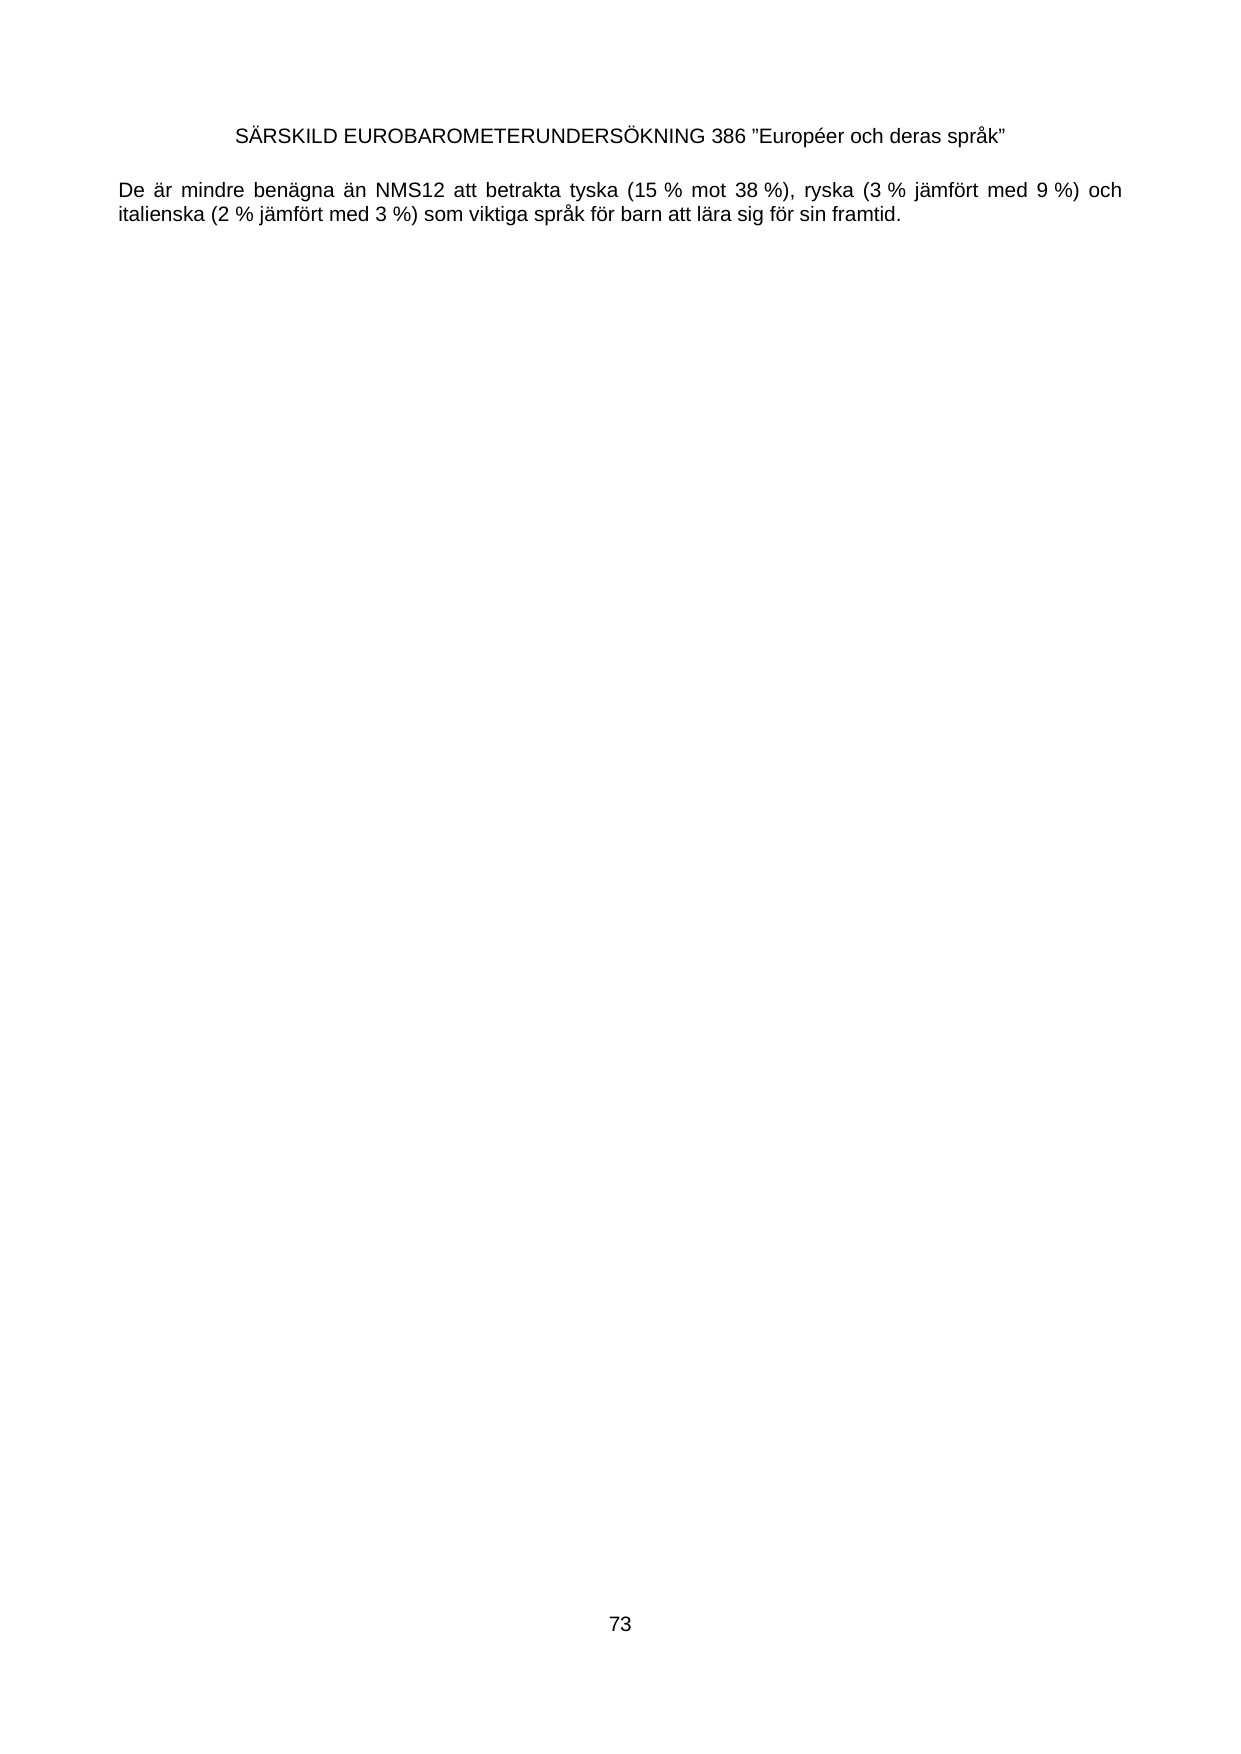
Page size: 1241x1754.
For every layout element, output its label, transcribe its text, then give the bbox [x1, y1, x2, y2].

text De är mindre benägna än NMS12 att betrakta tyska (15 % mot 38 %), ryska (3 % jämfört med 9 %) och italienska (2 % jämfört med 3 %) som viktiga språk för barn att lära sig för sin framtid. [118, 177, 1122, 225]
